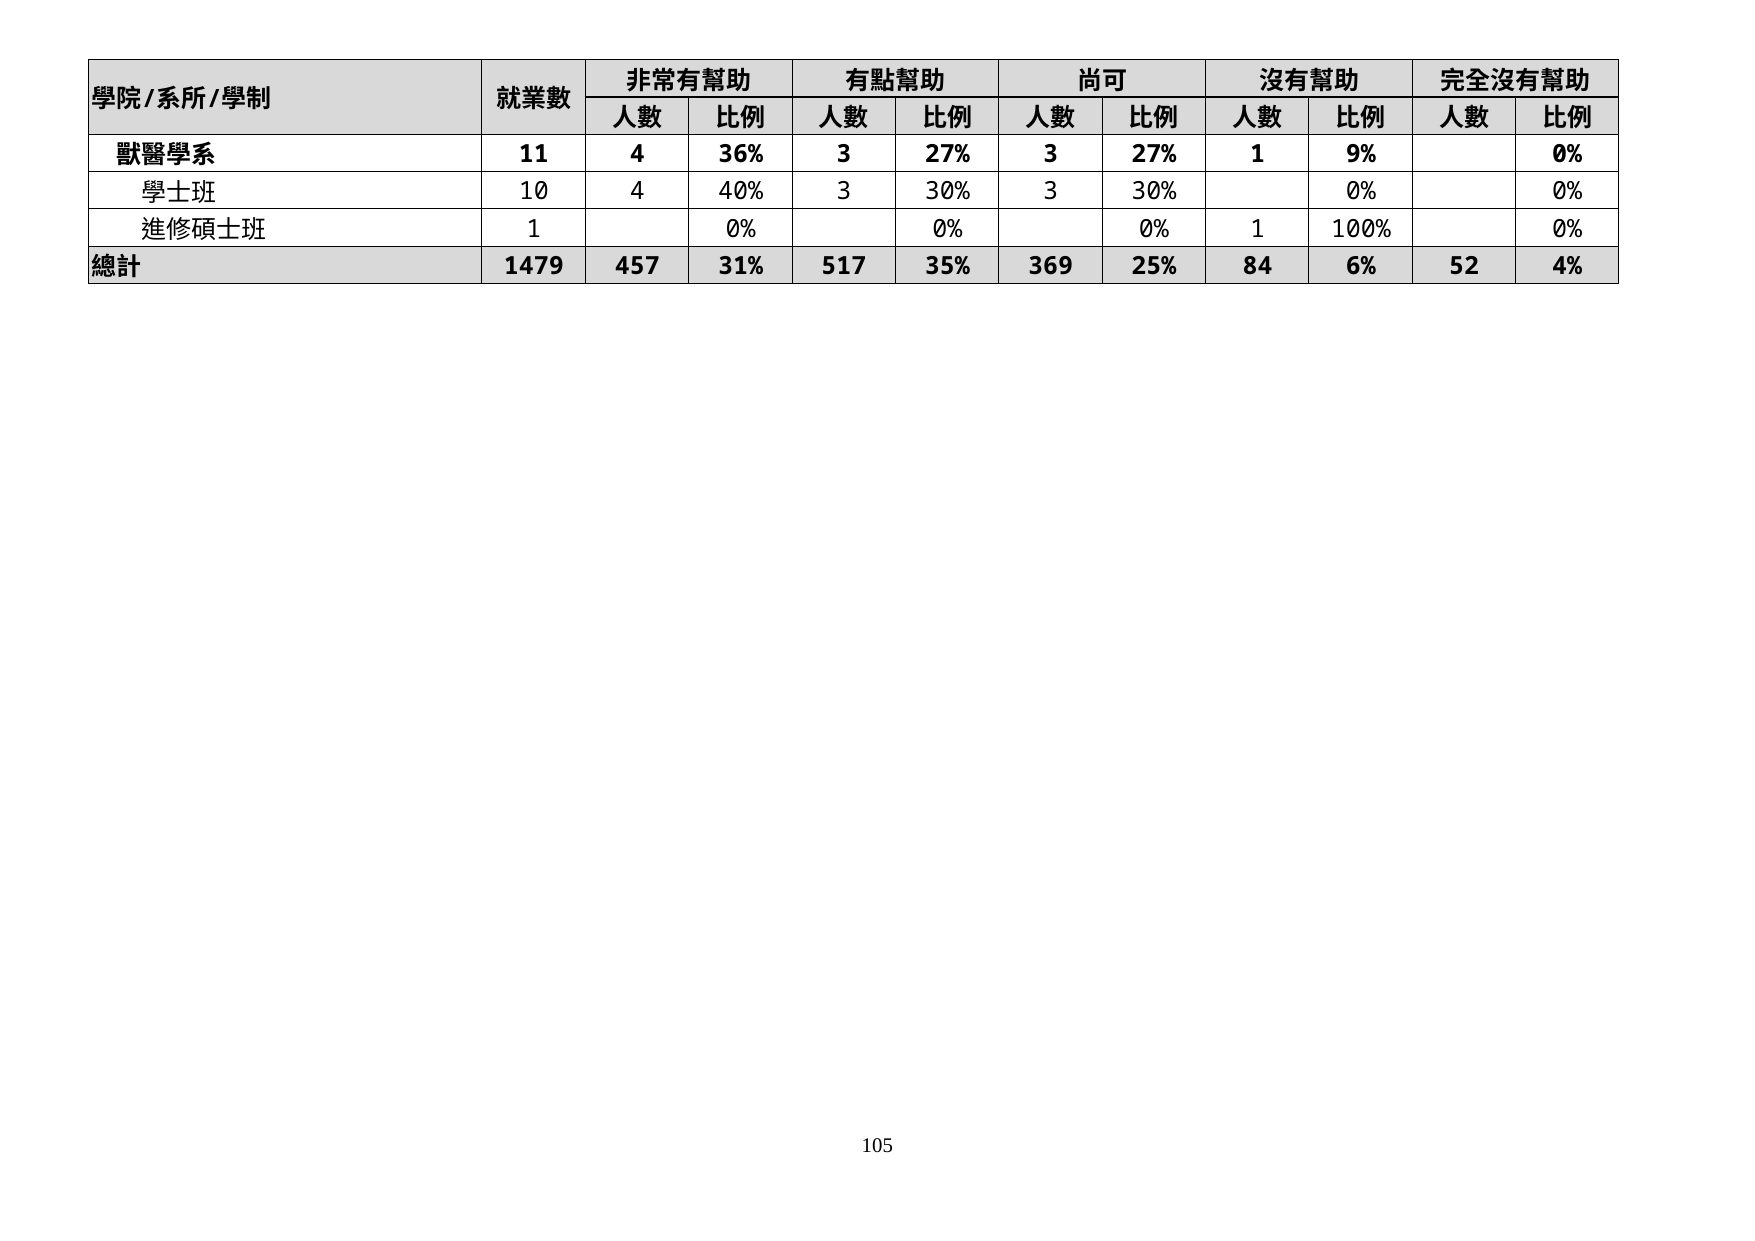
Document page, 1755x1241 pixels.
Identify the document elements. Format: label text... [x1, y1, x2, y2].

table_cell [1413, 172, 1515, 208]
table_cell 3 [793, 135, 895, 171]
table_header 非常有幫助 [586, 60, 792, 96]
table_cell 人數 [999, 98, 1102, 134]
table_cell 比例 [1516, 98, 1618, 134]
table_cell 0% [689, 209, 792, 246]
table_cell 0% [1103, 209, 1205, 246]
table_cell 比例 [1103, 98, 1205, 134]
table_cell 0% [896, 209, 998, 246]
table_cell 35% [896, 247, 998, 283]
table_cell 25% [1103, 247, 1205, 283]
table_cell 30% [896, 172, 998, 208]
table_cell 3 [999, 135, 1102, 171]
table_cell 100% [1309, 209, 1412, 246]
table_cell 27% [1103, 135, 1205, 171]
table_cell 4 [586, 172, 688, 208]
table_cell 總計 [89, 247, 481, 283]
table_cell 人數 [586, 98, 688, 134]
table_cell 40% [689, 172, 792, 208]
table_cell [1413, 209, 1515, 246]
table_cell [999, 209, 1102, 246]
table_cell 0% [1516, 135, 1618, 171]
table_cell 10 [482, 172, 585, 208]
table_cell [586, 209, 688, 246]
table_cell 人數 [793, 98, 895, 134]
table_cell 369 [999, 247, 1102, 283]
table_cell 52 [1413, 247, 1515, 283]
table_cell 517 [793, 247, 895, 283]
table_header 就業數 [482, 60, 585, 134]
table_cell 27% [896, 135, 998, 171]
table_cell 進修碩士班 [89, 209, 481, 246]
table_cell 9% [1309, 135, 1412, 171]
table_cell 獸醫學系 [89, 135, 481, 171]
table_cell 4% [1516, 247, 1618, 283]
table_cell 0% [1516, 172, 1618, 208]
table_cell 比例 [1309, 98, 1412, 134]
table_cell 1 [482, 209, 585, 246]
table_cell 30% [1103, 172, 1205, 208]
table_cell 36% [689, 135, 792, 171]
table_cell 人數 [1206, 98, 1308, 134]
table_header 完全沒有幫助 [1413, 60, 1618, 96]
table_cell 84 [1206, 247, 1308, 283]
table_cell 1 [1206, 135, 1308, 171]
table_cell 1479 [482, 247, 585, 283]
table_header 有點幫助 [793, 60, 998, 96]
table_header 尚可 [999, 60, 1205, 96]
table_cell [1413, 135, 1515, 171]
table_cell 31% [689, 247, 792, 283]
table_cell 人數 [1413, 98, 1515, 134]
table_cell 學士班 [89, 172, 481, 208]
table_cell 3 [793, 172, 895, 208]
table_cell 3 [999, 172, 1102, 208]
table_cell [793, 209, 895, 246]
table_cell [1206, 172, 1308, 208]
table_header 沒有幫助 [1206, 60, 1412, 96]
table_cell 0% [1309, 172, 1412, 208]
table_cell 11 [482, 135, 585, 171]
table_cell 6% [1309, 247, 1412, 283]
table_cell 457 [586, 247, 688, 283]
table_cell 4 [586, 135, 688, 171]
table_cell 比例 [896, 98, 998, 134]
table_cell 1 [1206, 209, 1308, 246]
table_cell 比例 [689, 98, 792, 134]
table_header 學院/系所/學制 [89, 60, 481, 134]
table_cell 0% [1516, 209, 1618, 246]
